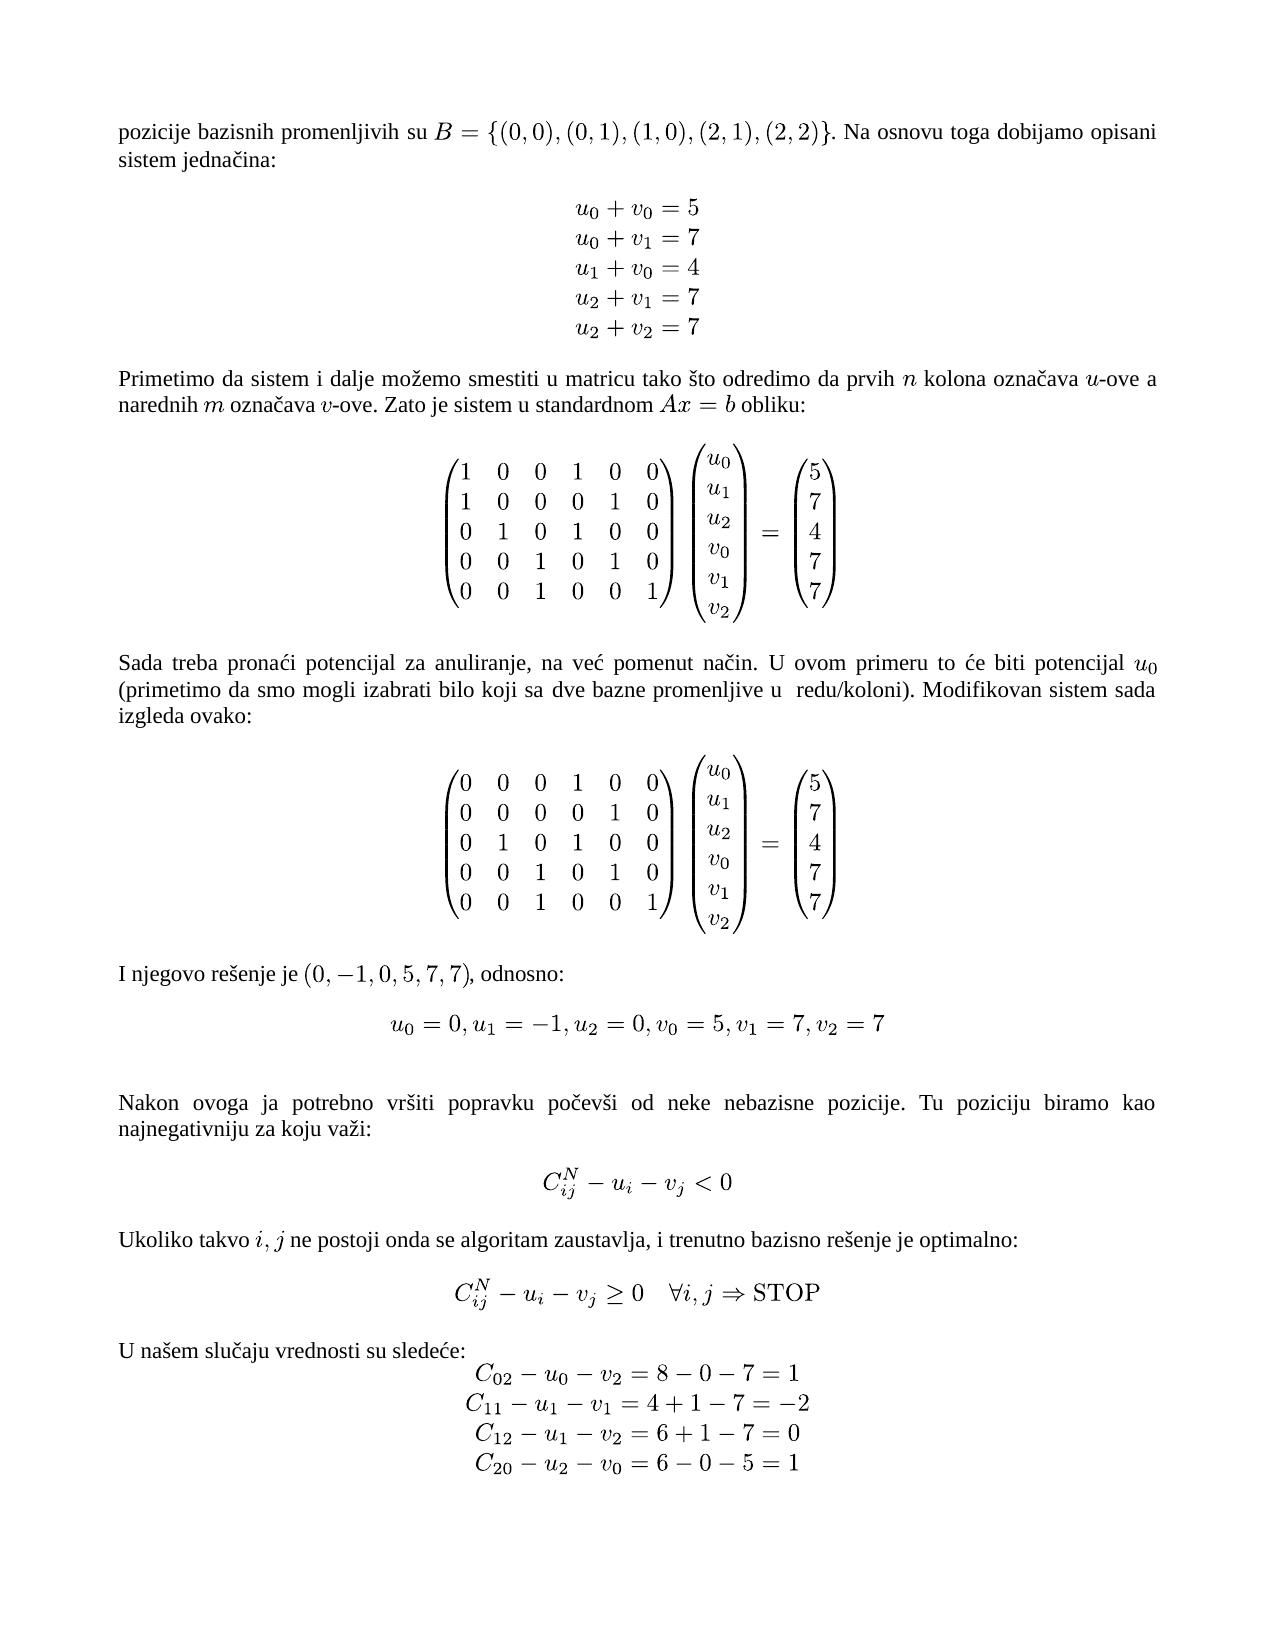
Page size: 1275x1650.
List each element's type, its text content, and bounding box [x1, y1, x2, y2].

text Sada treba pronaći potencijal za anuliranje, na već pomenut način. U ovom primeru to će biti potencijal (primetimo da smo mogli izabrati bilo koji sa dve bazne promenljive u redu/koloni). Modifikovan sistem sada izgleda ovako: [118, 649, 1157, 728]
text U našem slučaju vrednosti su sledeće: [118, 1337, 1157, 1363]
text Primetimo da sistem i dalje možemo smestiti u matricu tako što odredimo da prvih kolona označava -ove a narednih označava -ove. Zato je sistem u standardnom obliku: [118, 364, 1157, 417]
text Nakon ovoga ja potrebno vršiti popravku počevši od neke nebazisne pozicije. Tu poziciju biramo kao najnegativniju za koju važi: [118, 1089, 1157, 1141]
text pozicije bazisnih promenljivih su . Na osnovu toga dobijamo opisani sistem jednačina: [118, 118, 1157, 172]
text Ukoliko takvo ne postoji onda se algoritam zaustavlja, i trenutno bazisno rešenje je optimalno: [118, 1226, 1157, 1252]
text I njegovo rešenje je , odnosno: [118, 960, 1157, 988]
